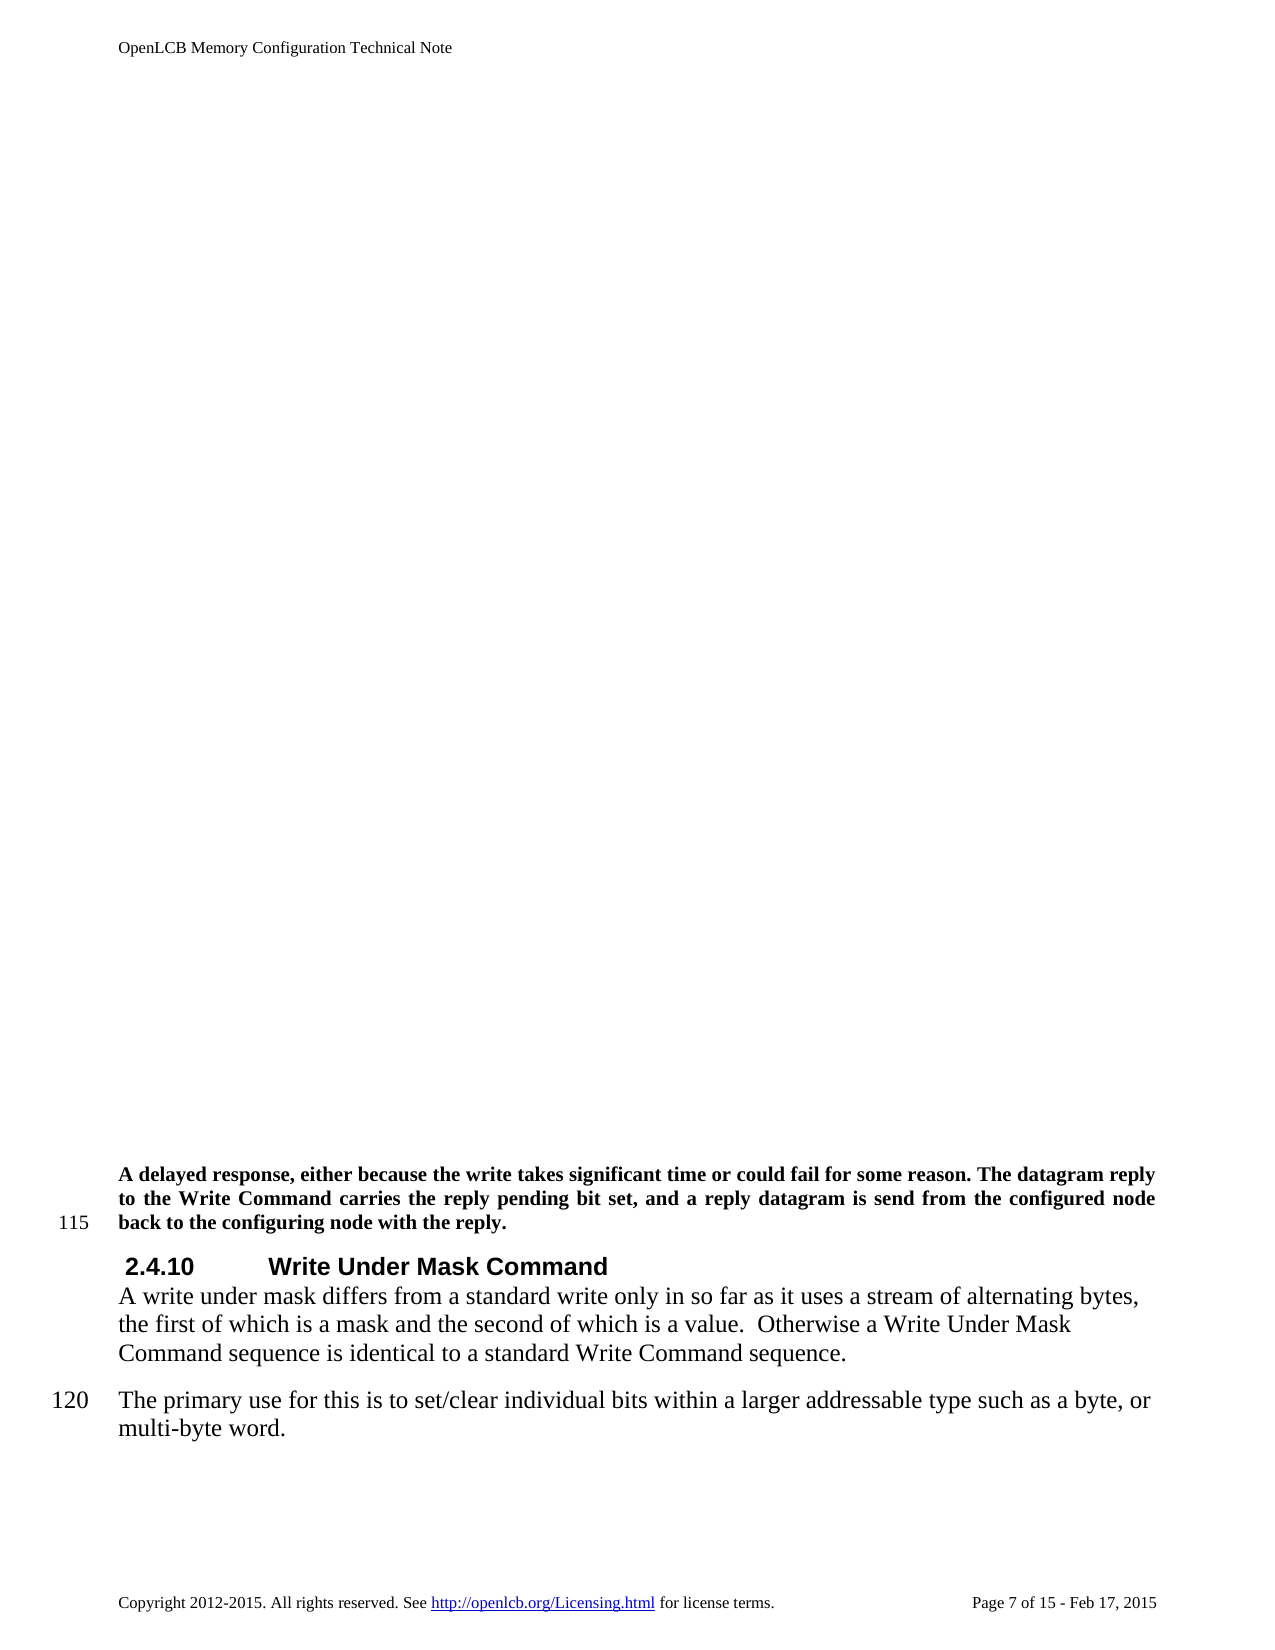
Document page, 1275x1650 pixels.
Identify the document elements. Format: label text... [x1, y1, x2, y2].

text A delayed response, either because the write takes significant time or could fail for some reason. The datagram reply to the Write Command carries the reply pending bit set, and a reply datagram is send from the configured node back to the configuring node with the reply. [118, 150, 1157, 1234]
text A write under mask differs from a standard write only in so far as it uses a stream of alternating bytes, the first of which is a mask and the second of which is a value. Otherwise a Write Under Mask Command sequence is identical to a standard Write Command sequence. [118, 1281, 1157, 1367]
text The primary use for this is to set/clear individual bits within a larger addressable type such as a byte, or multi-byte word. [118, 1385, 1157, 1442]
subtitle Write Under Mask Command [118, 1252, 1157, 1281]
